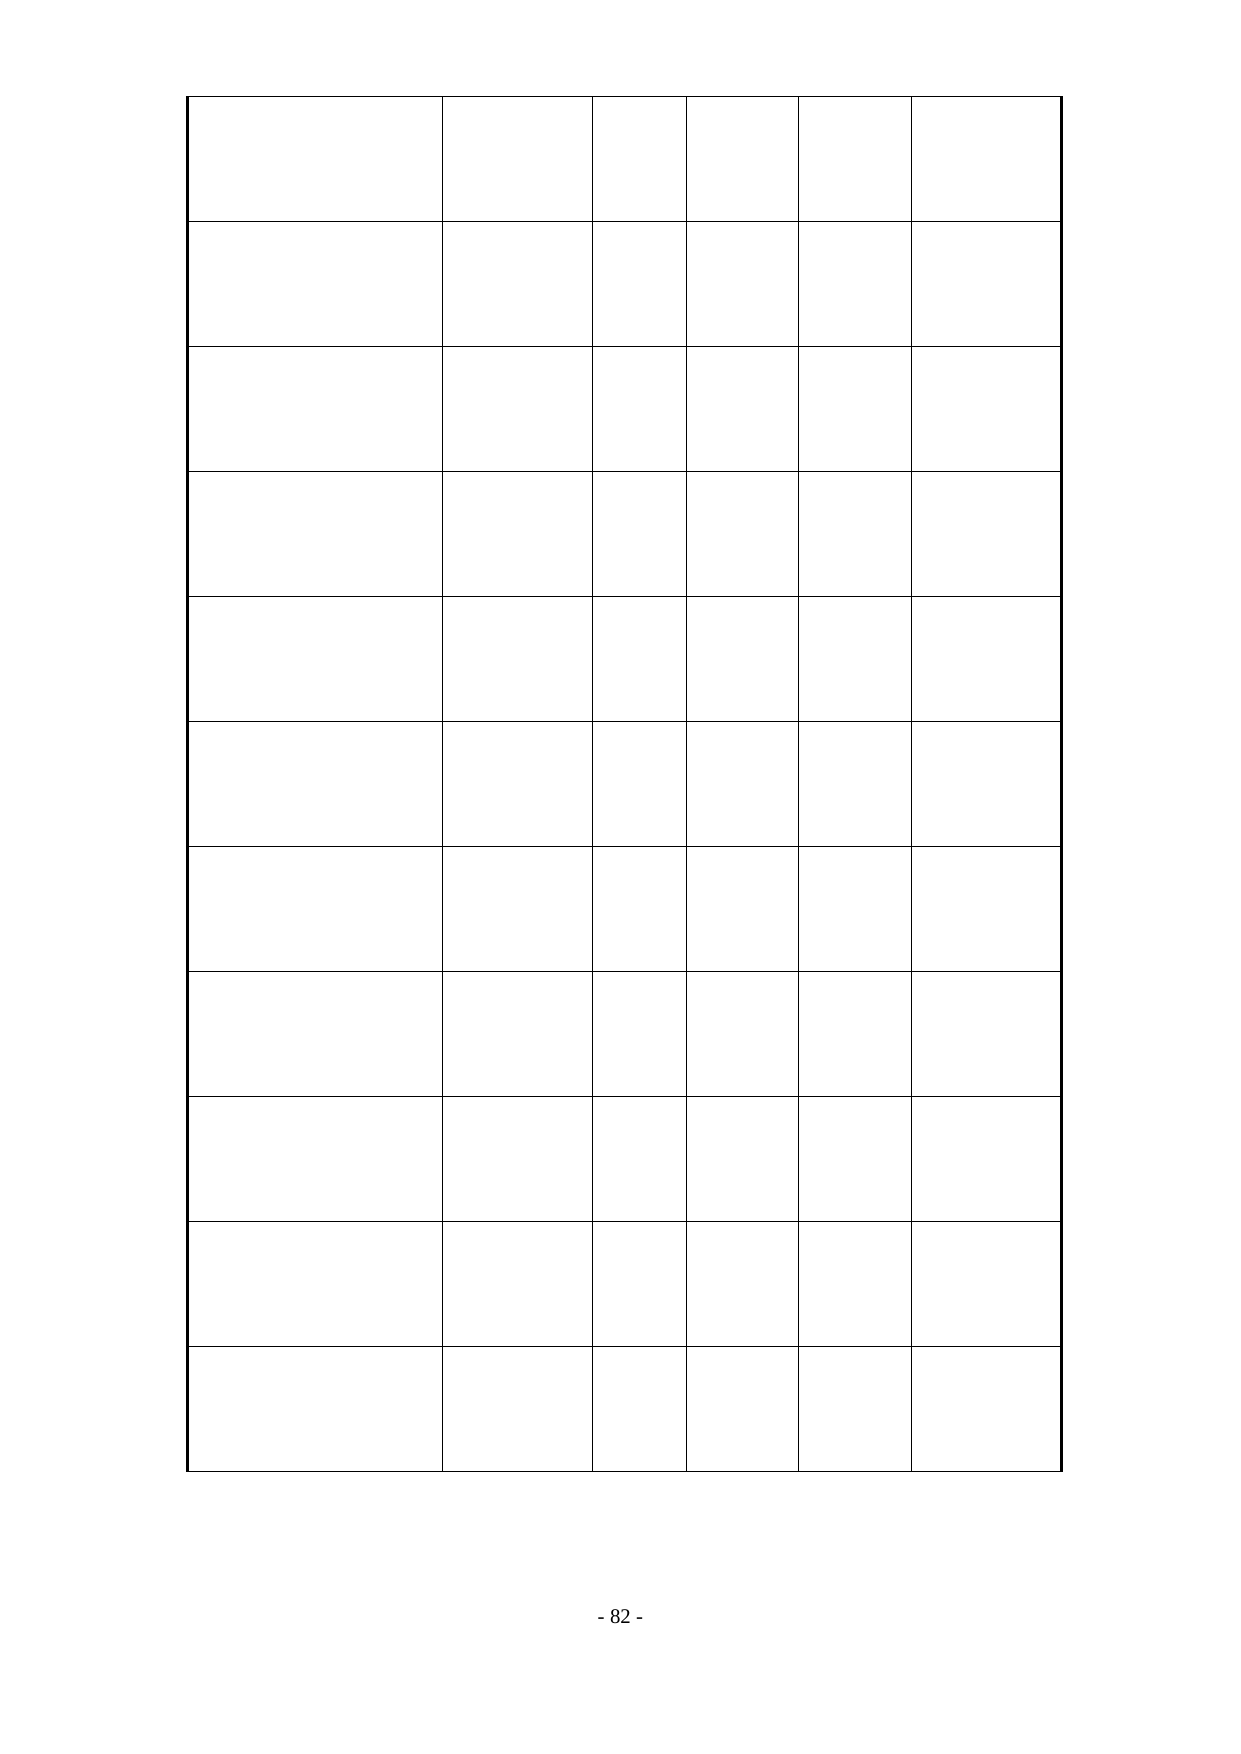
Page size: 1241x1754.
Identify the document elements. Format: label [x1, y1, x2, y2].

table_cell [593, 97, 686, 221]
table_cell [912, 97, 1060, 221]
table_cell [687, 972, 798, 1096]
table_cell [593, 472, 686, 596]
table_cell [593, 1097, 686, 1221]
table_cell [799, 972, 911, 1096]
table_cell [799, 1222, 911, 1346]
table_cell [189, 1347, 442, 1471]
table_cell [912, 1222, 1060, 1346]
table_cell [443, 1097, 592, 1221]
table_cell [799, 1347, 911, 1471]
table_cell [912, 347, 1060, 471]
table_cell [593, 597, 686, 721]
table_cell [189, 722, 442, 846]
table_cell [687, 472, 798, 596]
table_cell [189, 1222, 442, 1346]
table_cell [912, 1097, 1060, 1221]
table_cell [799, 722, 911, 846]
table_cell [593, 722, 686, 846]
table_cell [593, 847, 686, 971]
table_cell [687, 722, 798, 846]
table_cell [593, 347, 686, 471]
table_cell [189, 222, 442, 346]
table_cell [912, 222, 1060, 346]
table_cell [189, 97, 442, 221]
table_cell [443, 347, 592, 471]
table_cell [912, 847, 1060, 971]
table_cell [189, 1097, 442, 1221]
table_cell [593, 972, 686, 1096]
table_cell [189, 972, 442, 1096]
table_cell [189, 597, 442, 721]
table_cell [687, 1347, 798, 1471]
table_cell [912, 597, 1060, 721]
table_cell [799, 847, 911, 971]
table_cell [687, 97, 798, 221]
table_cell [799, 222, 911, 346]
table_cell [443, 597, 592, 721]
table_cell [799, 472, 911, 596]
table_cell [189, 847, 442, 971]
table_cell [799, 1097, 911, 1221]
table_cell [799, 97, 911, 221]
table_cell [912, 972, 1060, 1096]
table_cell [799, 347, 911, 471]
table_cell [189, 347, 442, 471]
table_cell [593, 1222, 686, 1346]
table_cell [687, 1222, 798, 1346]
table_cell [443, 847, 592, 971]
table_cell [687, 347, 798, 471]
table_cell [593, 1347, 686, 1471]
table_cell [687, 597, 798, 721]
table_cell [593, 222, 686, 346]
table_cell [912, 472, 1060, 596]
table_cell [443, 1222, 592, 1346]
table_cell [443, 97, 592, 221]
table_cell [443, 972, 592, 1096]
table_cell [443, 1347, 592, 1471]
table_cell [799, 597, 911, 721]
table_cell [189, 472, 442, 596]
table_cell [912, 722, 1060, 846]
table_cell [687, 847, 798, 971]
table_cell [443, 222, 592, 346]
table_cell [443, 722, 592, 846]
table_cell [443, 472, 592, 596]
table_cell [912, 1347, 1060, 1471]
table_cell [687, 222, 798, 346]
table_cell [687, 1097, 798, 1221]
